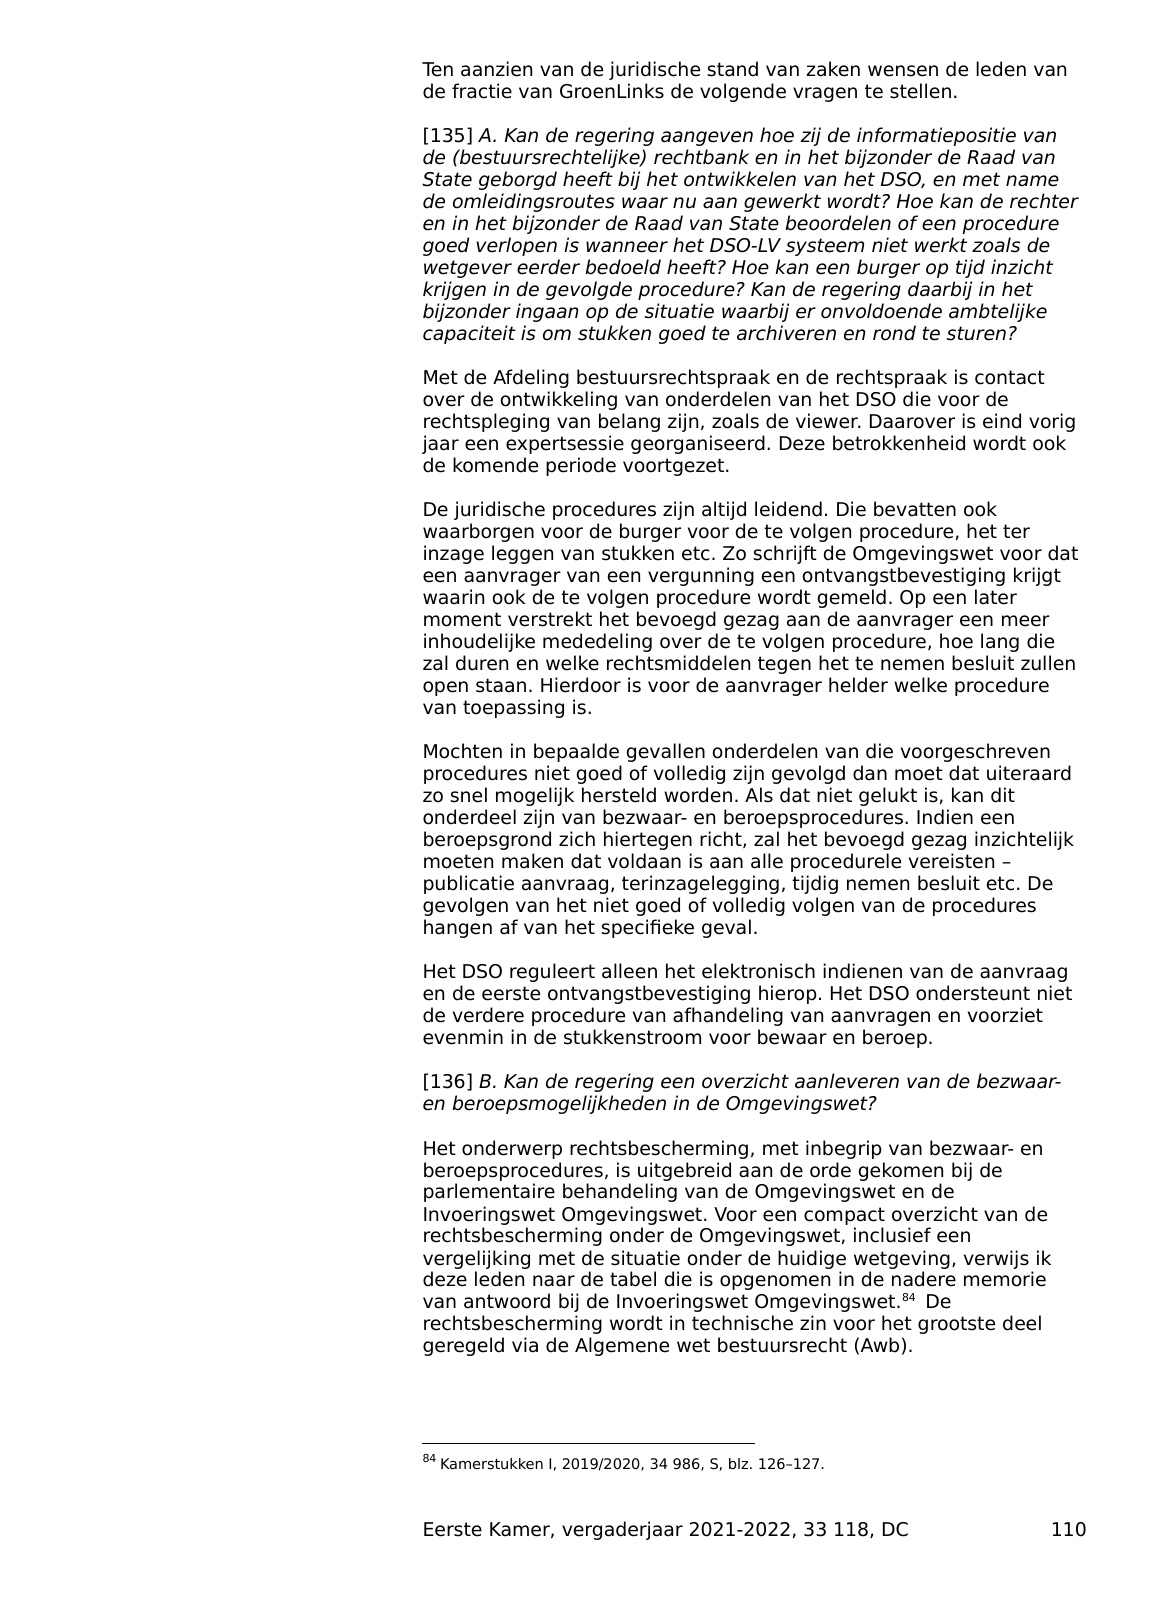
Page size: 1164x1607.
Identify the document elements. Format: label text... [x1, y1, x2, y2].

text Met de Afdeling bestuursrechtspraak en de rechtspraak is contact over de ontwikkeling van onderdelen van het DSO die voor de rechtspleging van belang zijn, zoals de viewer. Daarover is eind vorig jaar een expertsessie georganiseerd. Deze betrokkenheid wordt ook de komende periode voortgezet. [422, 367, 1087, 477]
text Mochten in bepaalde gevallen onderdelen van die voorgeschreven procedures niet goed of volledig zijn gevolgd dan moet dat uiteraard zo snel mogelijk hersteld worden. Als dat niet gelukt is, kan dit onderdeel zijn van bezwaar- en beroepsprocedures. Indien een beroepsgrond zich hiertegen richt, zal het bevoegd gezag inzichtelijk moeten maken dat voldaan is aan alle procedurele vereisten – publicatie aanvraag, terinzagelegging, tijdig nemen besluit etc. De gevolgen van het niet goed of volledig volgen van de procedures hangen af van het specifieke geval. [422, 741, 1087, 939]
text De juridische procedures zijn altijd leidend. Die bevatten ook waarborgen voor de burger voor de te volgen procedure, het ter inzage leggen van stukken etc. Zo schrijft de Omgevingswet voor dat een aanvrager van een vergunning een ontvangstbevestiging krijgt waarin ook de te volgen procedure wordt gemeld. Op een later moment verstrekt het bevoegd gezag aan de aanvrager een meer inhoudelijke mededeling over de te volgen procedure, hoe lang die zal duren en welke rechtsmiddelen tegen het te nemen besluit zullen open staan. Hierdoor is voor de aanvrager helder welke procedure van toepassing is. [422, 499, 1087, 719]
text Het DSO reguleert alleen het elektronisch indienen van de aanvraag en de eerste ontvangstbevestiging hierop. Het DSO ondersteunt niet de verdere procedure van afhandeling van aanvragen en voorziet evenmin in de stukkenstroom voor bewaar en beroep. [422, 961, 1087, 1049]
text Kamerstukken I, 2019/2020, 34 986, S, blz. 126–127. [422, 1452, 1087, 1474]
text [136] B. Kan de regering een overzicht aanleveren van de bezwaar- en beroepsmogelijkheden in de Omgevingswet? [422, 1071, 1087, 1115]
text [135] A. Kan de regering aangeven hoe zij de informatiepositie van de (bestuursrechtelijke) rechtbank en in het bijzonder de Raad van State geborgd heeft bij het ontwikkelen van het DSO, en met name de omleidingsroutes waar nu aan gewerkt wordt? Hoe kan de rechter en in het bijzonder de Raad van State beoordelen of een procedure goed verlopen is wanneer het DSO-LV systeem niet werkt zoals de wetgever eerder bedoeld heeft? Hoe kan een burger op tijd inzicht krijgen in de gevolgde procedure? Kan de regering daarbij in het bijzonder ingaan op de situatie waarbij er onvoldoende ambtelijke capaciteit is om stukken goed te archiveren en rond te sturen? [422, 125, 1087, 345]
text Ten aanzien van de juridische stand van zaken wensen de leden van de fractie van GroenLinks de volgende vragen te stellen. [422, 59, 1087, 103]
text Het onderwerp rechtsbescherming, met inbegrip van bezwaar- en beroepsprocedures, is uitgebreid aan de orde gekomen bij de parlementaire behandeling van de Omgevingswet en de Invoeringswet Omgevingswet. Voor een compact overzicht van de rechtsbescherming onder de Omgevingswet, inclusief een vergelijking met de situatie onder de huidige wetgeving, verwijs ik deze leden naar de tabel die is opgenomen in de nadere memorie van antwoord bij de Invoeringswet Omgevingswet. De rechtsbescherming wordt in technische zin voor het grootste deel geregeld via de Algemene wet bestuursrecht (Awb). [422, 1137, 1087, 1357]
